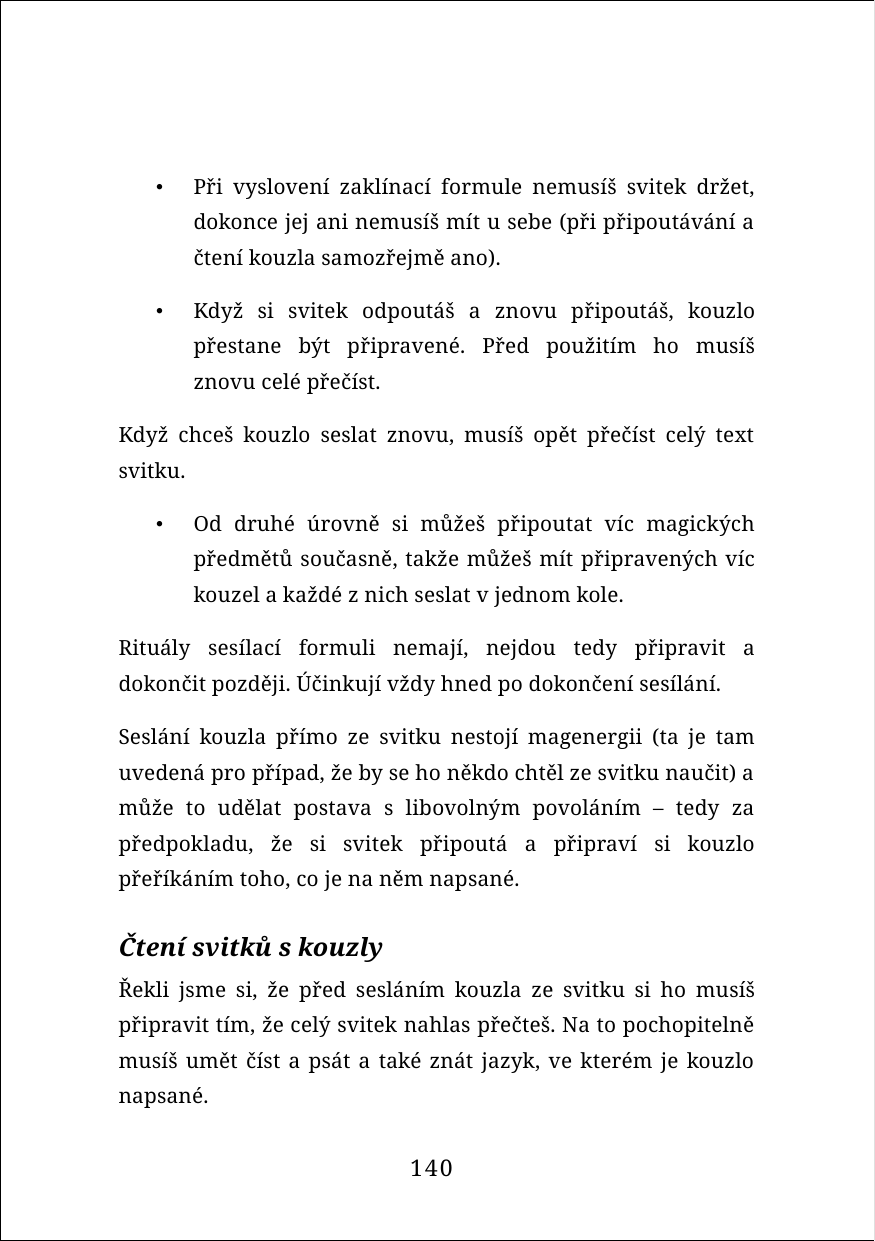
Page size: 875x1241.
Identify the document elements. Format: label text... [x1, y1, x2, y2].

text Řekli jsme si, že před sesláním kouzla ze svitku si ho musíš připravit tím, že celý svitek nahlas přečteš. Na to pochopitelně musíš umět číst a psát a také znát jazyk, ve kterém je kouzlo napsané. [118, 975, 756, 1110]
subtitle Čtení svitků s kouzly [118, 929, 756, 963]
list Když si svitek odpoutáš a znovu připoutáš, kouzlo přestane být připravené. Před použitím ho musíš znovu celé přečíst. [156, 296, 756, 396]
text Když chceš kouzlo seslat znovu, musíš opět přečíst celý text svitku. [118, 420, 756, 484]
list Od druhé úrovně si můžeš připoutat víc magických předmětů současně, takže můžeš mít připravených víc kouzel a každé z nich seslat v jednom kole. [156, 509, 756, 608]
text Rituály sesílací formuli nemají, nejdou tedy připravit a dokončit později. Účinkují vždy hned po dokončení sesílání. [118, 633, 756, 697]
text Seslání kouzla přímo ze svitku nestojí magenergii (ta je tam uvedená pro případ, že by se ho někdo chtěl ze svitku naučit) a může to udělat postava s libovolným povoláním – tedy za předpokladu, že si svitek připoutá a připraví si kouzlo přeříkáním toho, co je na něm napsané. [118, 722, 756, 893]
list Při vyslovení zaklínací formule nemusíš svitek držet, dokonce jej ani nemusíš mít u sebe (při připoutávání a čtení kouzla samozřejmě ano). [156, 172, 756, 271]
